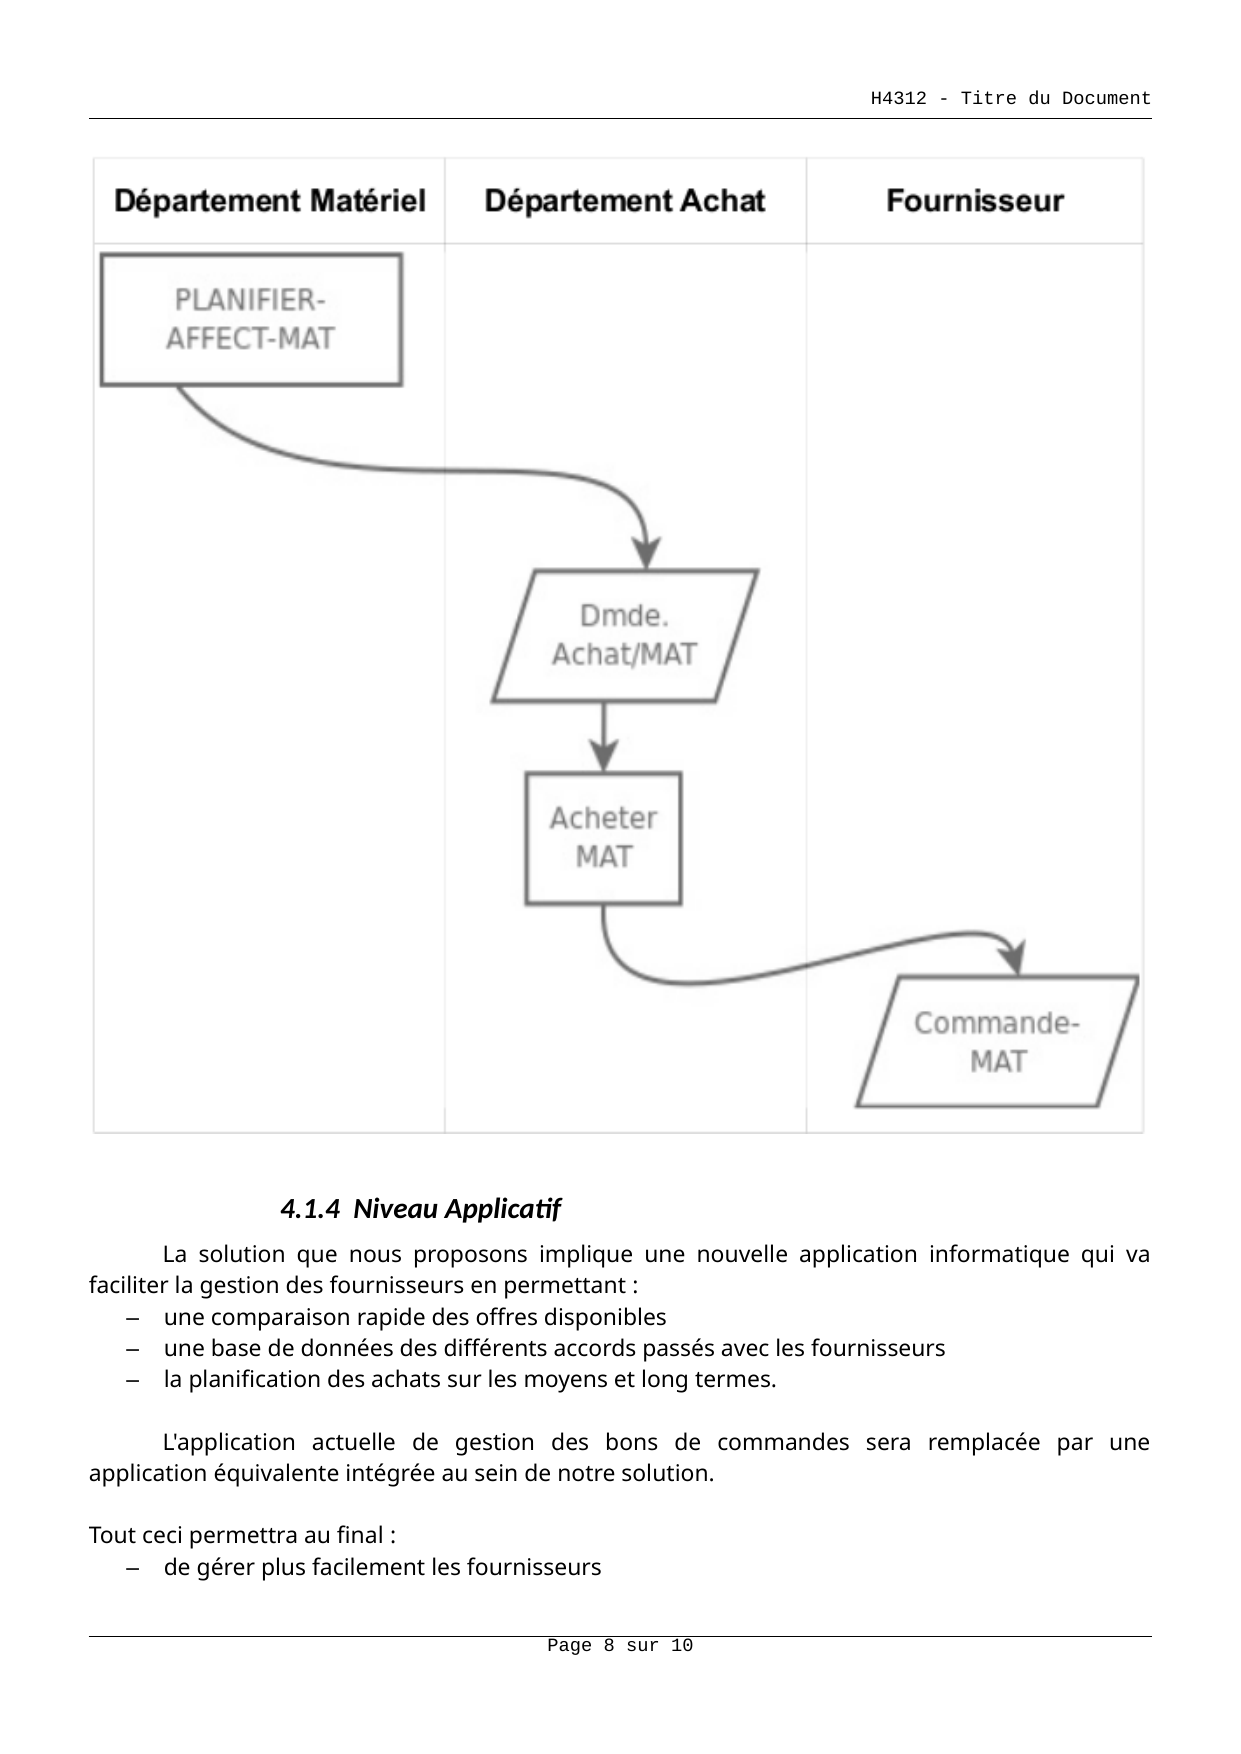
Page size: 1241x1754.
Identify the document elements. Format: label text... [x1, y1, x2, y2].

list de gérer plus facilement les fournisseurs [126, 1551, 1152, 1582]
list une base de données des différents accords passés avec les fournisseurs [126, 1332, 1152, 1363]
picture [88, 147, 1152, 1134]
text L'application actuelle de gestion des bons de commandes sera remplacée par une application équivalente intégrée au sein de notre solution. [88, 1426, 1152, 1488]
list une comparaison rapide des offres disponibles [126, 1301, 1152, 1332]
subtitle Niveau Applicatif [280, 1190, 1152, 1226]
text Tout ceci permettra au final : [88, 1519, 1152, 1551]
text La solution que nous proposons implique une nouvelle application informatique qui va faciliter la gestion des fournisseurs en permettant : [88, 1238, 1152, 1301]
list la planification des achats sur les moyens et long termes. [126, 1363, 1152, 1394]
